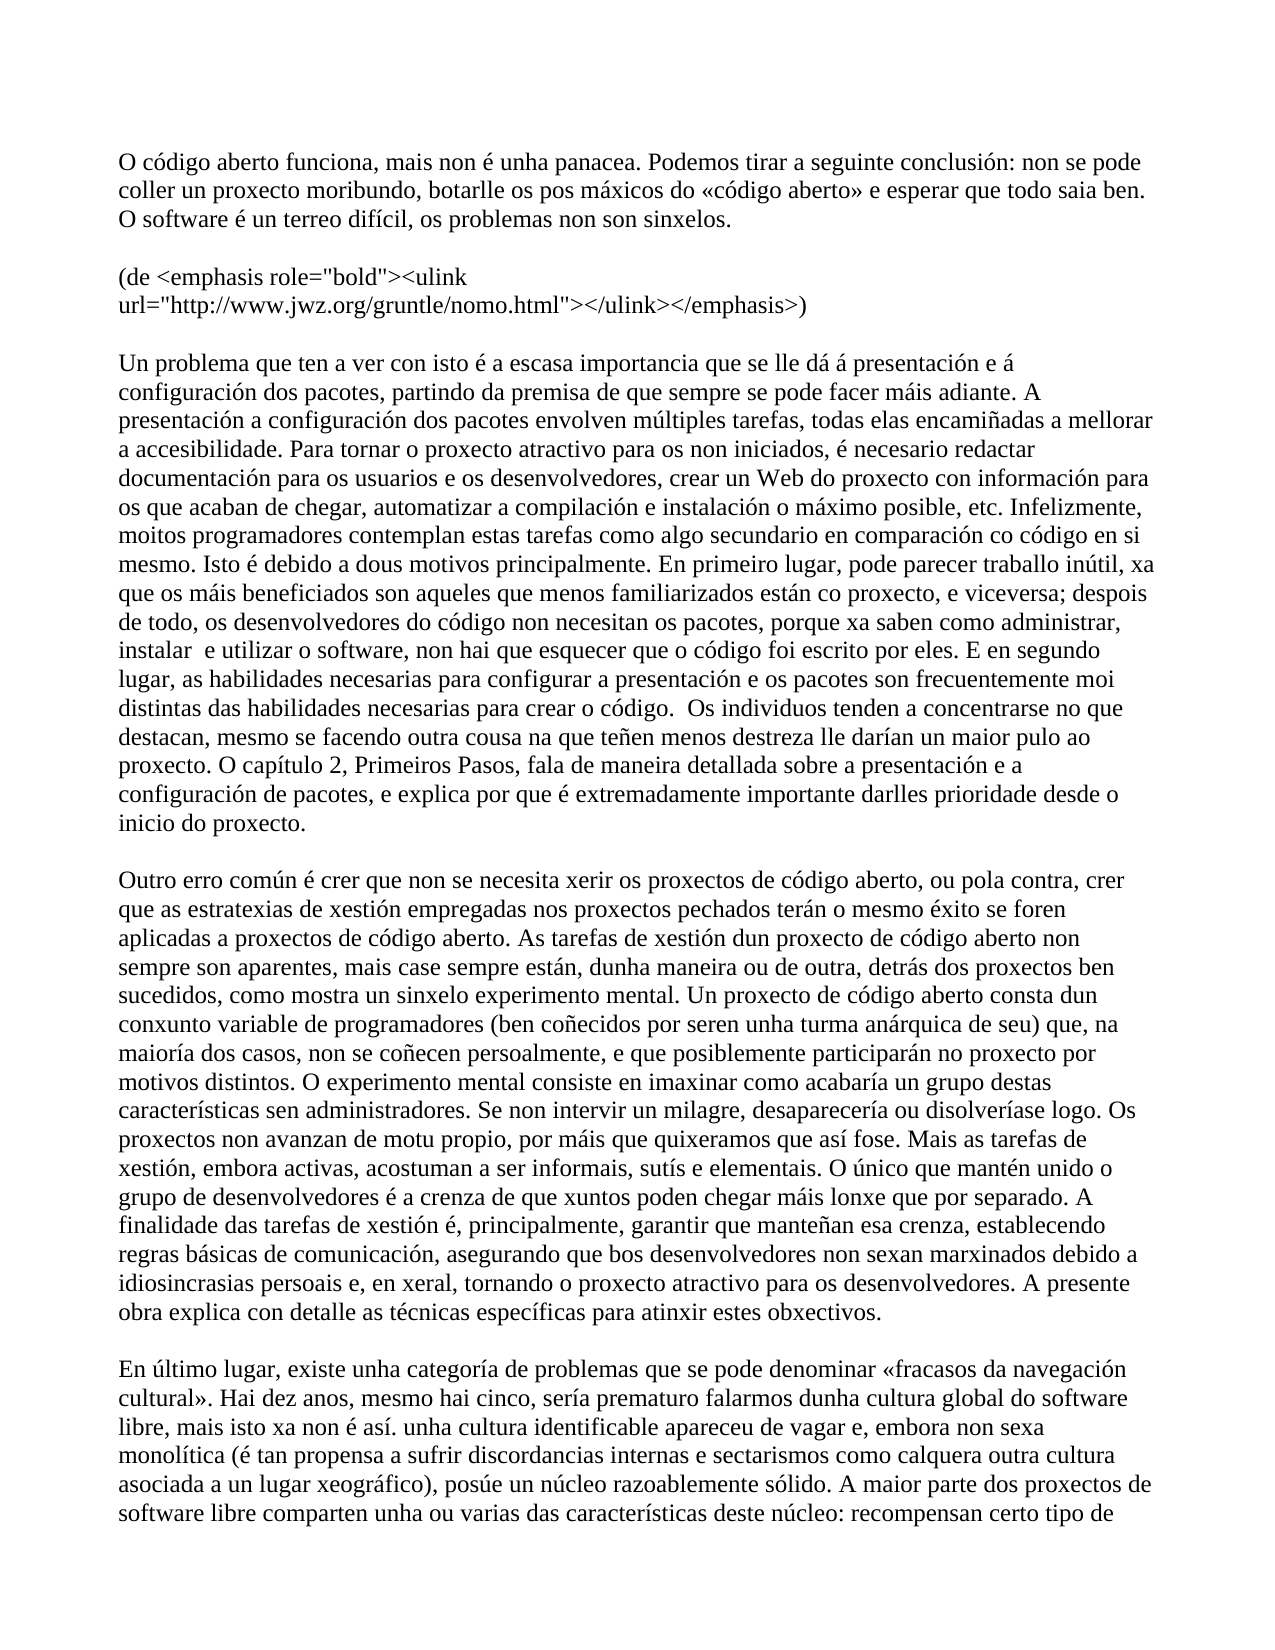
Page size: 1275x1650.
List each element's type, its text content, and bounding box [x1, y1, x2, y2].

text Outro erro común é crer que non se necesita xerir os proxectos de código aberto, ou pola contra, crer que as estratexias de xestión empregadas nos proxectos pechados terán o mesmo éxito se foren aplicadas a proxectos de código aberto. As tarefas de xestión dun proxecto de código aberto non sempre son aparentes, mais case sempre están, dunha maneira ou de outra, detrás dos proxectos ben sucedidos, como mostra un sinxelo experimento mental. Un proxecto de código aberto consta dun conxunto variable de programadores (ben coñecidos por seren unha turma anárquica de seu) que, na maioría dos casos, non se coñecen persoalmente, e que posiblemente participarán no proxecto por motivos distintos. O experimento mental consiste en imaxinar como acabaría un grupo destas características sen administradores. Se non intervir un milagre, desaparecería ou disolveríase logo. Os proxectos non avanzan de motu propio, por máis que quixeramos que así fose. Mais as tarefas de xestión, embora activas, acostuman a ser informais, sutís e elementais. O único que mantén unido o grupo de desenvolvedores é a crenza de que xuntos poden chegar máis lonxe que por separado. A finalidade das tarefas de xestión é, principalmente, garantir que manteñan esa crenza, establecendo regras básicas de comunicación, asegurando que bos desenvolvedores non sexan marxinados debido a idiosincrasias persoais e, en xeral, tornando o proxecto atractivo para os desenvolvedores. A presente obra explica con detalle as técnicas específicas para atinxir estes obxectivos. [118, 866, 1157, 1326]
text (de <emphasis role="bold"><ulink url="http://www.jwz.org/gruntle/nomo.html"></ulink></emphasis>) [118, 262, 1157, 319]
text En último lugar, existe unha categoría de problemas que se pode denominar «fracasos da navegación cultural». Hai dez anos, mesmo hai cinco, sería prematuro falarmos dunha cultura global do software libre, mais isto xa non é así. unha cultura identificable apareceu de vagar e, embora non sexa monolítica (é tan propensa a sufrir discordancias internas e sectarismos como calquera outra cultura asociada a un lugar xeográfico), posúe un núcleo razoablemente sólido. A maior parte dos proxectos de software libre comparten unha ou varias das características deste núcleo: recompensan certo tipo de [118, 1354, 1157, 1527]
text O código aberto funciona, mais non é unha panacea. Podemos tirar a seguinte conclusión: non se pode coller un proxecto moribundo, botarlle os pos máxicos do «código aberto» e esperar que todo saia ben. O software é un terreo difícil, os problemas non son sinxelos. [118, 147, 1157, 233]
text Un problema que ten a ver con isto é a escasa importancia que se lle dá á presentación e á configuración dos pacotes, partindo da premisa de que sempre se pode facer máis adiante. A presentación a configuración dos pacotes envolven múltiples tarefas, todas elas encamiñadas a mellorar a accesibilidade. Para tornar o proxecto atractivo para os non iniciados, é necesario redactar documentación para os usuarios e os desenvolvedores, crear un Web do proxecto con información para os que acaban de chegar, automatizar a compilación e instalación o máximo posible, etc. Infelizmente, moitos programadores contemplan estas tarefas como algo secundario en comparación co código en si mesmo. Isto é debido a dous motivos principalmente. En primeiro lugar, pode parecer traballo inútil, xa que os máis beneficiados son aqueles que menos familiarizados están co proxecto, e viceversa; despois de todo, os desenvolvedores do código non necesitan os pacotes, porque xa saben como administrar, instalar e utilizar o software, non hai que esquecer que o código foi escrito por eles. E en segundo lugar, as habilidades necesarias para configurar a presentación e os pacotes son frecuentemente moi distintas das habilidades necesarias para crear o código. Os individuos tenden a concentrarse no que destacan, mesmo se facendo outra cousa na que teñen menos destreza lle darían un maior pulo ao proxecto. O capítulo 2, Primeiros Pasos, fala de maneira detallada sobre a presentación e a configuración de pacotes, e explica por que é extremadamente importante darlles prioridade desde o inicio do proxecto. [118, 348, 1157, 837]
